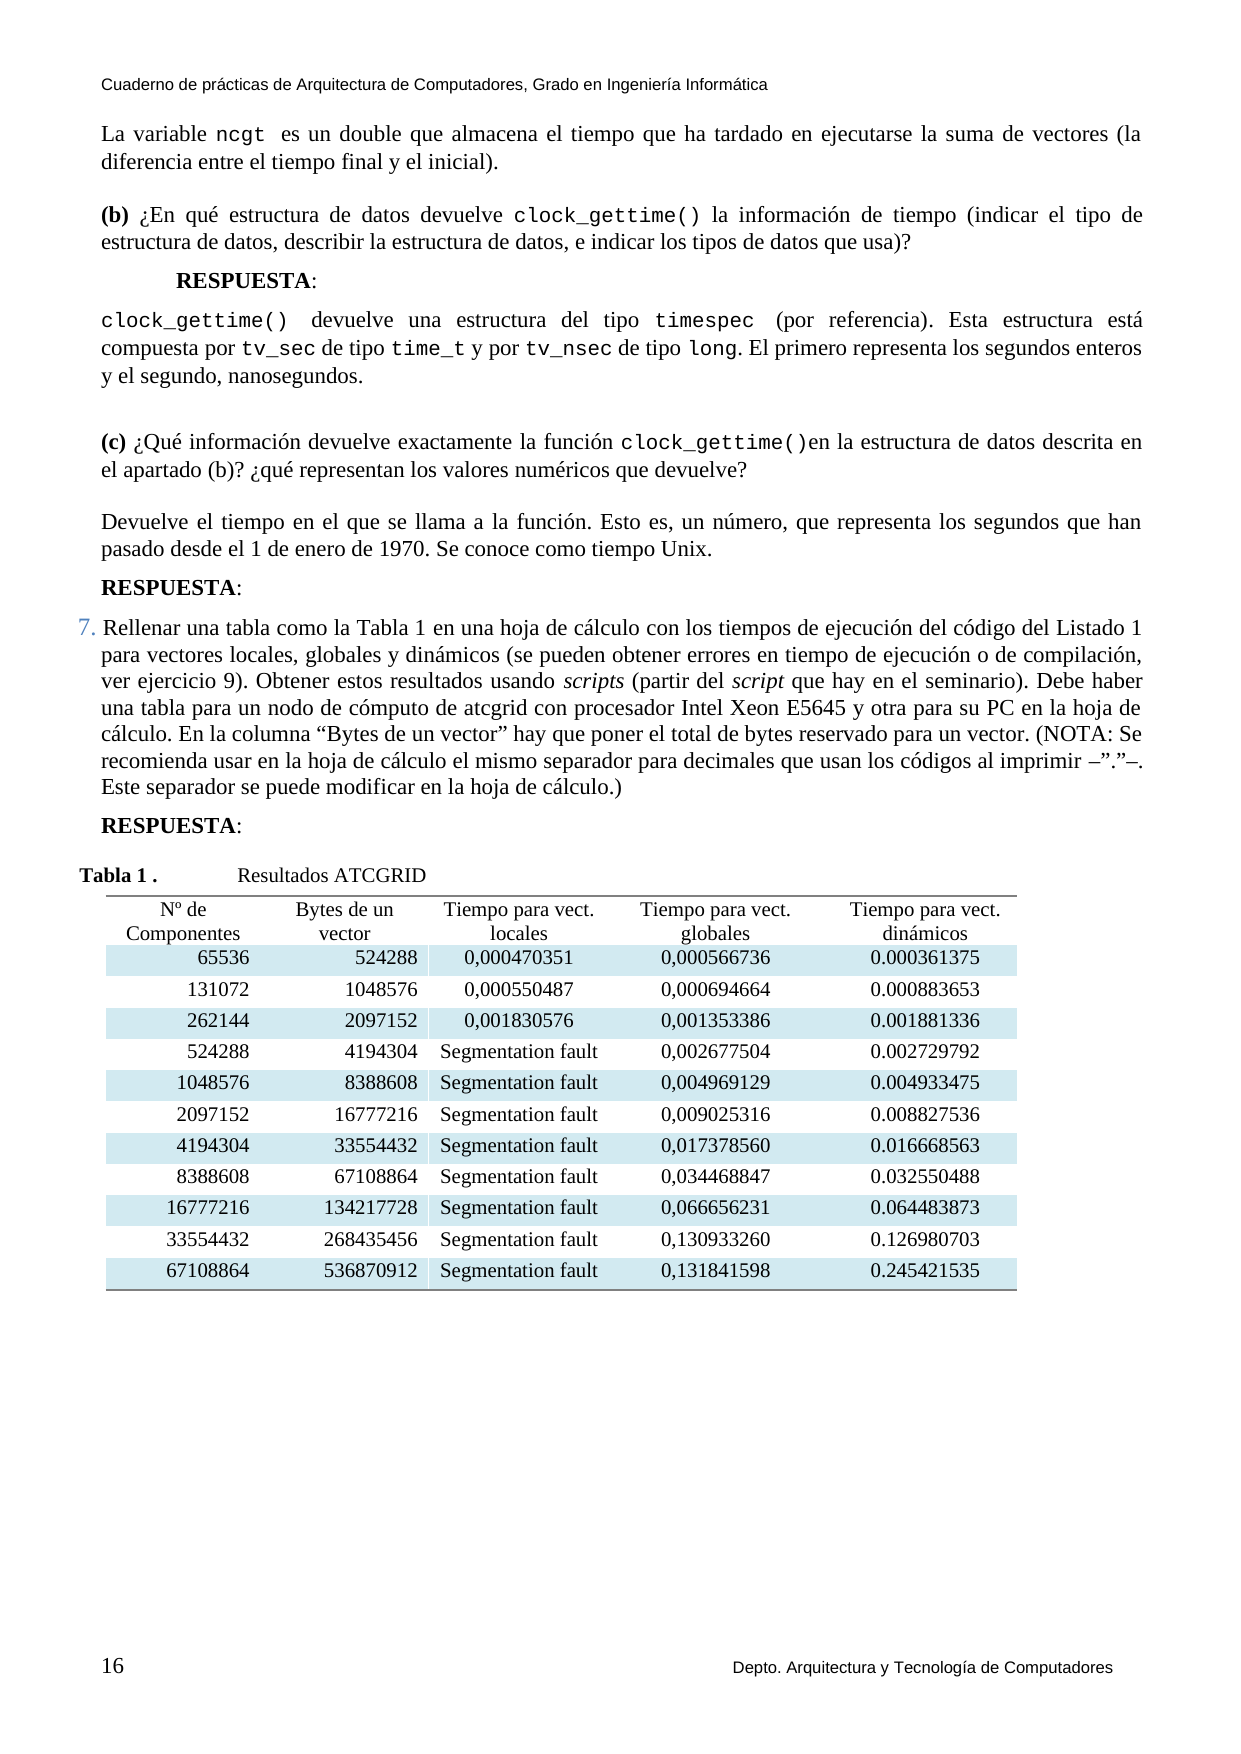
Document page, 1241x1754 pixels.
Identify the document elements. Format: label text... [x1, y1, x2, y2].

table_cell 0.001881336 [822, 1008, 1017, 1039]
table_cell 0,001830576 [429, 1008, 609, 1039]
list RESPUESTA: [101, 812, 1143, 838]
table_cell 0,000694664 [609, 976, 822, 1008]
table_cell 0,017378560 [609, 1133, 822, 1164]
table_cell 4194304 [261, 1039, 428, 1070]
table_cell 0.002729792 [822, 1039, 1017, 1070]
table_cell 67108864 [261, 1164, 428, 1195]
table_cell 0,004969129 [609, 1070, 822, 1101]
table_cell 8388608 [106, 1164, 261, 1195]
table_cell 0.245421535 [822, 1258, 1017, 1289]
table_header Resultados ATCGRID [68, 838, 1176, 887]
table_cell 16777216 [106, 1195, 261, 1226]
table_header Tiempo para vect. locales [429, 897, 609, 945]
table_cell 2097152 [261, 1008, 428, 1039]
table_cell 8388608 [261, 1070, 428, 1101]
table_cell 0,000550487 [429, 976, 609, 1008]
table_cell Segmentation fault [429, 1133, 609, 1164]
table_cell 0.000883653 [822, 976, 1017, 1008]
table_cell 0.000361375 [822, 945, 1017, 976]
table_cell 0,000566736 [609, 945, 822, 976]
table_cell 262144 [106, 1008, 261, 1039]
table_cell 16777216 [261, 1101, 428, 1133]
table_cell 33554432 [106, 1226, 261, 1258]
text La variable ncgt es un double que almacena el tiempo que ha tardado en ejecutarse la suma de vectores (la diferencia entre el tiempo final y el inicial). [101, 121, 1143, 174]
table_cell 524288 [106, 1039, 261, 1070]
table_cell 2097152 [106, 1101, 261, 1133]
table_header Tiempo para vect. dinámicos [822, 897, 1017, 945]
list RESPUESTA: [101, 574, 1143, 600]
table_cell 268435456 [261, 1226, 428, 1258]
table_cell 0,000470351 [429, 945, 609, 976]
table_cell 0.004933475 [822, 1070, 1017, 1101]
table_cell Segmentation fault [429, 1195, 609, 1226]
table_cell Segmentation fault [429, 1164, 609, 1195]
table_cell Segmentation fault [429, 1039, 609, 1070]
table_cell 536870912 [261, 1258, 428, 1289]
table_cell 0.032550488 [822, 1164, 1017, 1195]
table_cell 134217728 [261, 1195, 428, 1226]
table_cell 65536 [106, 945, 261, 976]
table_cell 1048576 [106, 1070, 261, 1101]
table_cell 0,034468847 [609, 1164, 822, 1195]
table_cell 0,131841598 [609, 1258, 822, 1289]
table_header Bytes de un vector [261, 897, 428, 945]
table_cell 0,130933260 [609, 1226, 822, 1258]
list Rellenar una tabla como la Tabla 1 en una hoja de cálculo con los tiempos de ejecución del código del Listado 1 para vectores locales, globales y dinámicos (se pueden obtener errores en tiempo de ejecución o de compilación, ver ejercicio 9). Obtener estos resultados usando scripts (partir del script que hay en el seminario). Debe haber una tabla para un nodo de cómputo de atcgrid con procesador Intel Xeon E5645 y otra para su PC en la hoja de cálculo. En la columna “Bytes de un vector” hay que poner el total de bytes reservado para un vector. (NOTA: Se recomienda usar en la hoja de cálculo el mismo separador para decimales que usan los códigos al imprimir ‒”.”‒. Este separador se puede modificar en la hoja de cálculo.) [71, 612, 1143, 799]
text Devuelve el tiempo en el que se llama a la función. Esto es, un número, que representa los segundos que han pasado desde el 1 de enero de 1970. Se conoce como tiempo Unix. [101, 508, 1143, 561]
table_cell 0.016668563 [822, 1133, 1017, 1164]
table_cell Segmentation fault [429, 1101, 609, 1133]
text (b) ¿En qué estructura de datos devuelve clock_gettime() la información de tiempo (indicar el tipo de estructura de datos, describir la estructura de datos, e indicar los tipos de datos que usa)? [101, 201, 1143, 255]
list RESPUESTA: [176, 267, 1143, 294]
table_cell 33554432 [261, 1133, 428, 1164]
table_cell Segmentation fault [429, 1226, 609, 1258]
table_cell 67108864 [106, 1258, 261, 1289]
text (c) ¿Qué información devuelve exactamente la función clock_gettime()en la estructura de datos descrita en el apartado (b)? ¿qué representan los valores numéricos que devuelve? [101, 427, 1143, 482]
table_cell 131072 [106, 976, 261, 1008]
list clock_gettime() devuelve una estructura del tipo timespec (por referencia). Esta estructura está compuesta por tv_sec de tipo time_t y por tv_nsec de tipo long. El primero representa los segundos enteros y el segundo, nanosegundos. [101, 306, 1143, 388]
table_cell 0.008827536 [822, 1101, 1017, 1133]
table_cell 0,001353386 [609, 1008, 822, 1039]
table_cell 0,009025316 [609, 1101, 822, 1133]
table_header Tiempo para vect. globales [609, 897, 822, 945]
table_cell 0.126980703 [822, 1226, 1017, 1258]
table_cell 1048576 [261, 976, 428, 1008]
table_cell 4194304 [106, 1133, 261, 1164]
table_header Nº de Componentes [106, 897, 261, 945]
table_cell Segmentation fault [429, 1258, 609, 1289]
table_cell 0,066656231 [609, 1195, 822, 1226]
table_cell 0,002677504 [609, 1039, 822, 1070]
table_cell 524288 [261, 945, 428, 976]
table_cell Segmentation fault [429, 1070, 609, 1101]
table_cell 0.064483873 [822, 1195, 1017, 1226]
